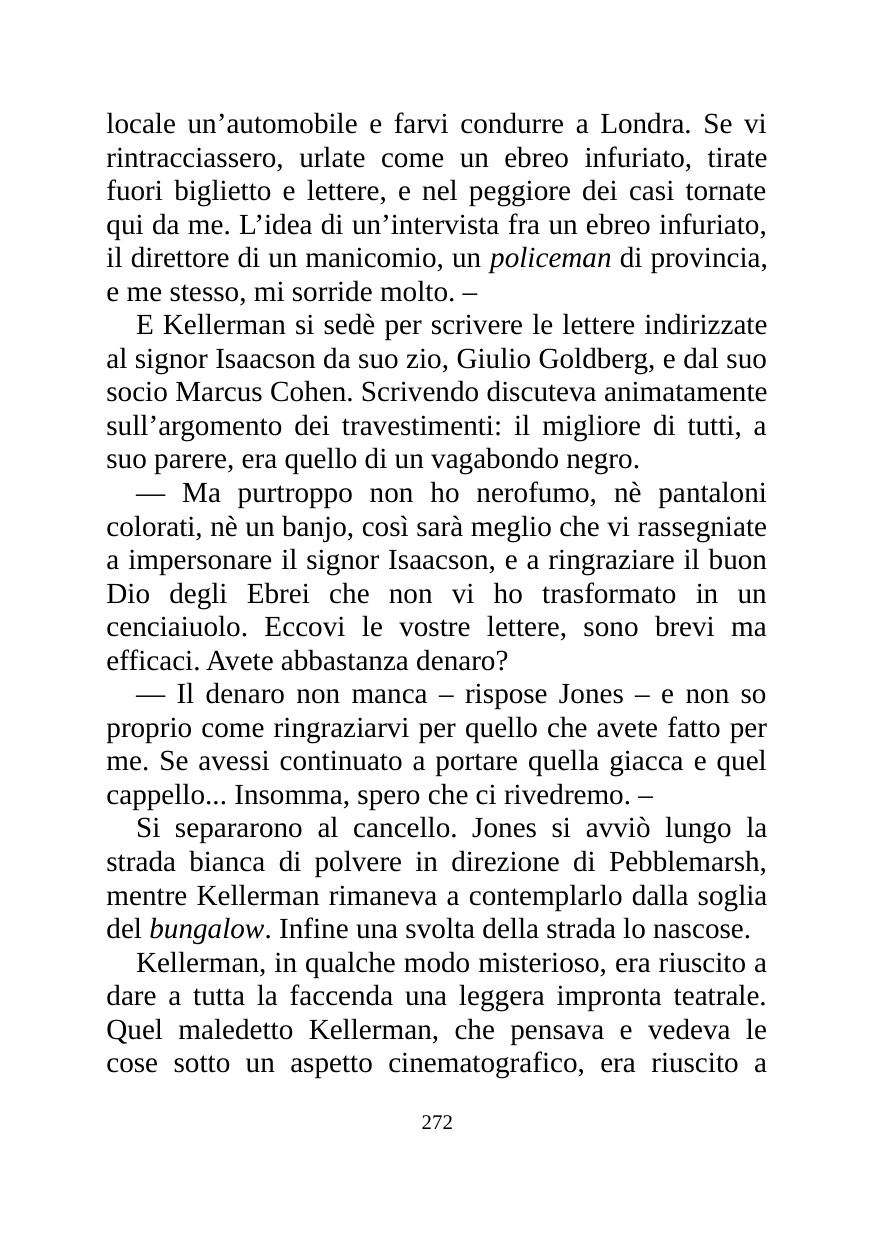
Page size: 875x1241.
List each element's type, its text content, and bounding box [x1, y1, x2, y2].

text E Kellerman si sedè per scrivere le lettere indirizzate al signor Isaacson da suo zio, Giulio Goldberg, e dal suo socio Marcus Cohen. Scrivendo discuteva animatamente sull’argomento dei travestimenti: il migliore di tutti, a suo parere, era quello di un vagabondo negro. [106, 307, 768, 475]
text Kellerman, in qualche modo misterioso, era riuscito a dare a tutta la faccenda una leggera impronta teatrale. Quel maledetto Kellerman, che pensava e vedeva le cose sotto un aspetto cinematografico, era riuscito a [106, 945, 768, 1079]
text Si separarono al cancello. Jones si avviò lungo la strada bianca di polvere in direzione di Pebblemarsh, mentre Kellerman rimaneva a contemplarlo dalla soglia del bungalow. Infine una svolta della strada lo nascose. [106, 811, 768, 945]
text locale un’automobile e farvi condurre a Londra. Se vi rintracciassero, urlate come un ebreo infuriato, tirate fuori biglietto e lettere, e nel peggiore dei casi tornate qui da me. L’idea di un’intervista fra un ebreo infuriato, il direttore di un manicomio, un policeman di provincia, e me stesso, mi sorride molto. – [106, 106, 768, 307]
text — Il denaro non manca – rispose Jones – e non so proprio come ringraziarvi per quello che avete fatto per me. Se avessi continuato a portare quella giacca e quel cappello... Insomma, spero che ci rivedremo. – [106, 676, 768, 811]
text — Ma purtroppo non ho nerofumo, nè pantaloni colorati, nè un banjo, così sarà meglio che vi rassegniate a impersonare il signor Isaacson, e a ringraziare il buon Dio degli Ebrei che non vi ho trasformato in un cenciaiuolo. Eccovi le vostre lettere, sono brevi ma efficaci. Avete abbastanza denaro? [106, 475, 768, 676]
